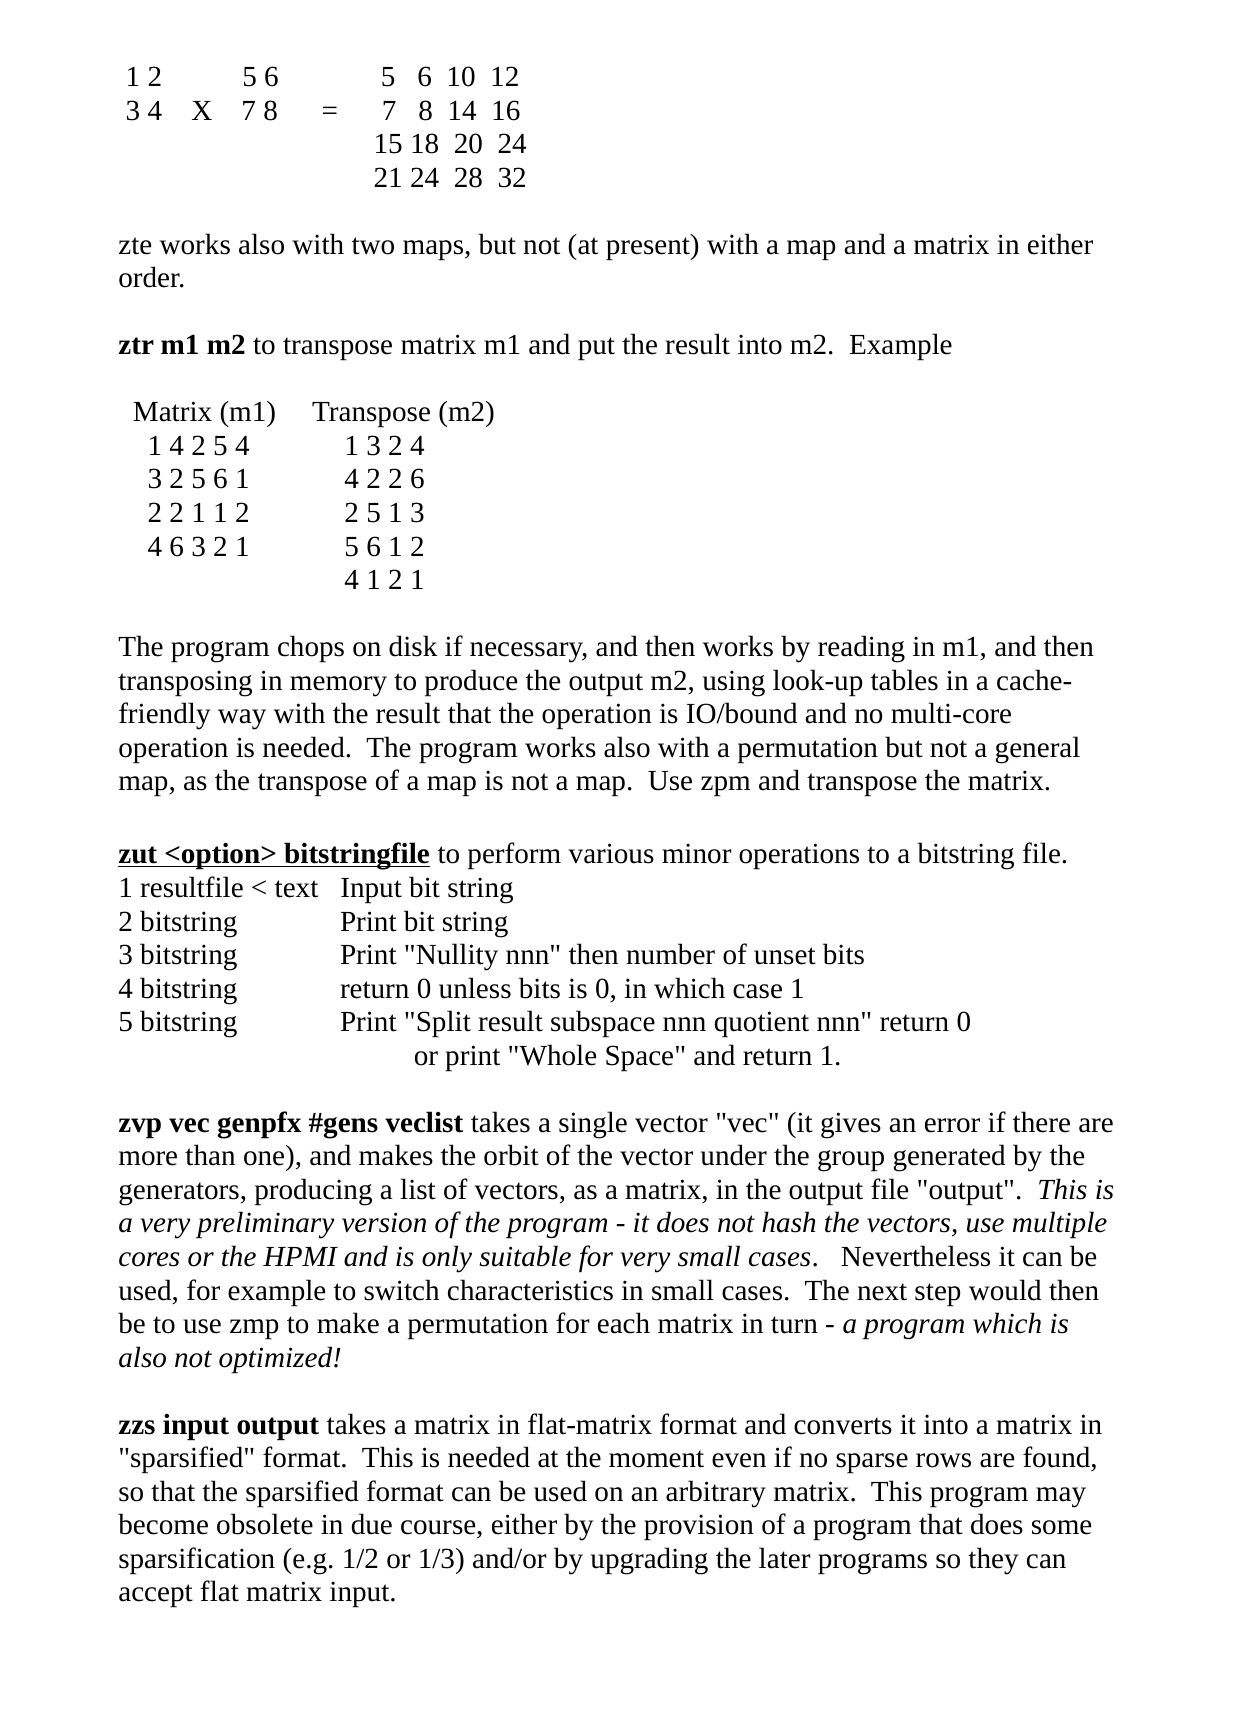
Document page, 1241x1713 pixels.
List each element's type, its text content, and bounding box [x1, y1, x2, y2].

text or print "Whole Space" and return 1. [118, 1038, 1122, 1071]
text zte works also with two maps, but not (at present) with a map and a matrix in either order. [118, 227, 1122, 294]
text 21 24 28 32 [118, 160, 1122, 193]
text zvp vec genpfx #gens veclist takes a single vector "vec" (it gives an error if there are more than one), and makes the orbit of the vector under the group generated by the generators, producing a list of vectors, as a matrix, in the output file "output". This is a very preliminary version of the program - it does not hash the vectors, use multiple cores or the HPMI and is only suitable for very small cases. Nevertheless it can be used, for example to switch characteristics in small cases. The next step would then be to use zmp to make a permutation for each matrix in turn - a program which is also not optimized! [118, 1105, 1122, 1373]
text 3 bitstring Print "Nullity nnn" then number of unset bits [118, 937, 1122, 971]
text 1 2 5 6 5 6 10 12 [118, 59, 1122, 93]
text ztr m1 m2 to transpose matrix m1 and put the result into m2. Example [118, 327, 1122, 361]
text 1 resultfile < text Input bit string [118, 870, 1122, 904]
text 1 4 2 5 4 1 3 2 4 [118, 428, 1122, 462]
text 4 6 3 2 1 5 6 1 2 [118, 529, 1122, 562]
text 5 bitstring Print "Split result subspace nnn quotient nnn" return 0 [118, 1004, 1122, 1038]
text zut <option> bitstringfile to perform various minor operations to a bitstring file. [118, 837, 1122, 870]
text 3 4 X 7 8 = 7 8 14 16 [118, 93, 1122, 126]
text 3 2 5 6 1 4 2 2 6 [118, 462, 1122, 495]
text 4 1 2 1 [118, 562, 1122, 596]
text 4 bitstring return 0 unless bits is 0, in which case 1 [118, 971, 1122, 1004]
text Matrix (m1) Transpose (m2) [118, 394, 1122, 428]
text 15 18 20 24 [118, 126, 1122, 160]
text 2 bitstring Print bit string [118, 904, 1122, 937]
text zzs input output takes a matrix in flat-matrix format and converts it into a matrix in "sparsified" format. This is needed at the moment even if no sparse rows are found, so that the sparsified format can be used on an arbitrary matrix. This program may become obsolete in due course, either by the provision of a program that does some sparsification (e.g. 1/2 or 1/3) and/or by upgrading the later programs so they can accept flat matrix input. [118, 1407, 1122, 1608]
text 2 2 1 1 2 2 5 1 3 [118, 495, 1122, 529]
text The program chops on disk if necessary, and then works by reading in m1, and then transposing in memory to produce the output m2, using look-up tables in a cache-friendly way with the result that the operation is IO/bound and no multi-core operation is needed. The program works also with a permutation but not a general map, as the transpose of a map is not a map. Use zpm and transpose the matrix. [118, 629, 1122, 797]
